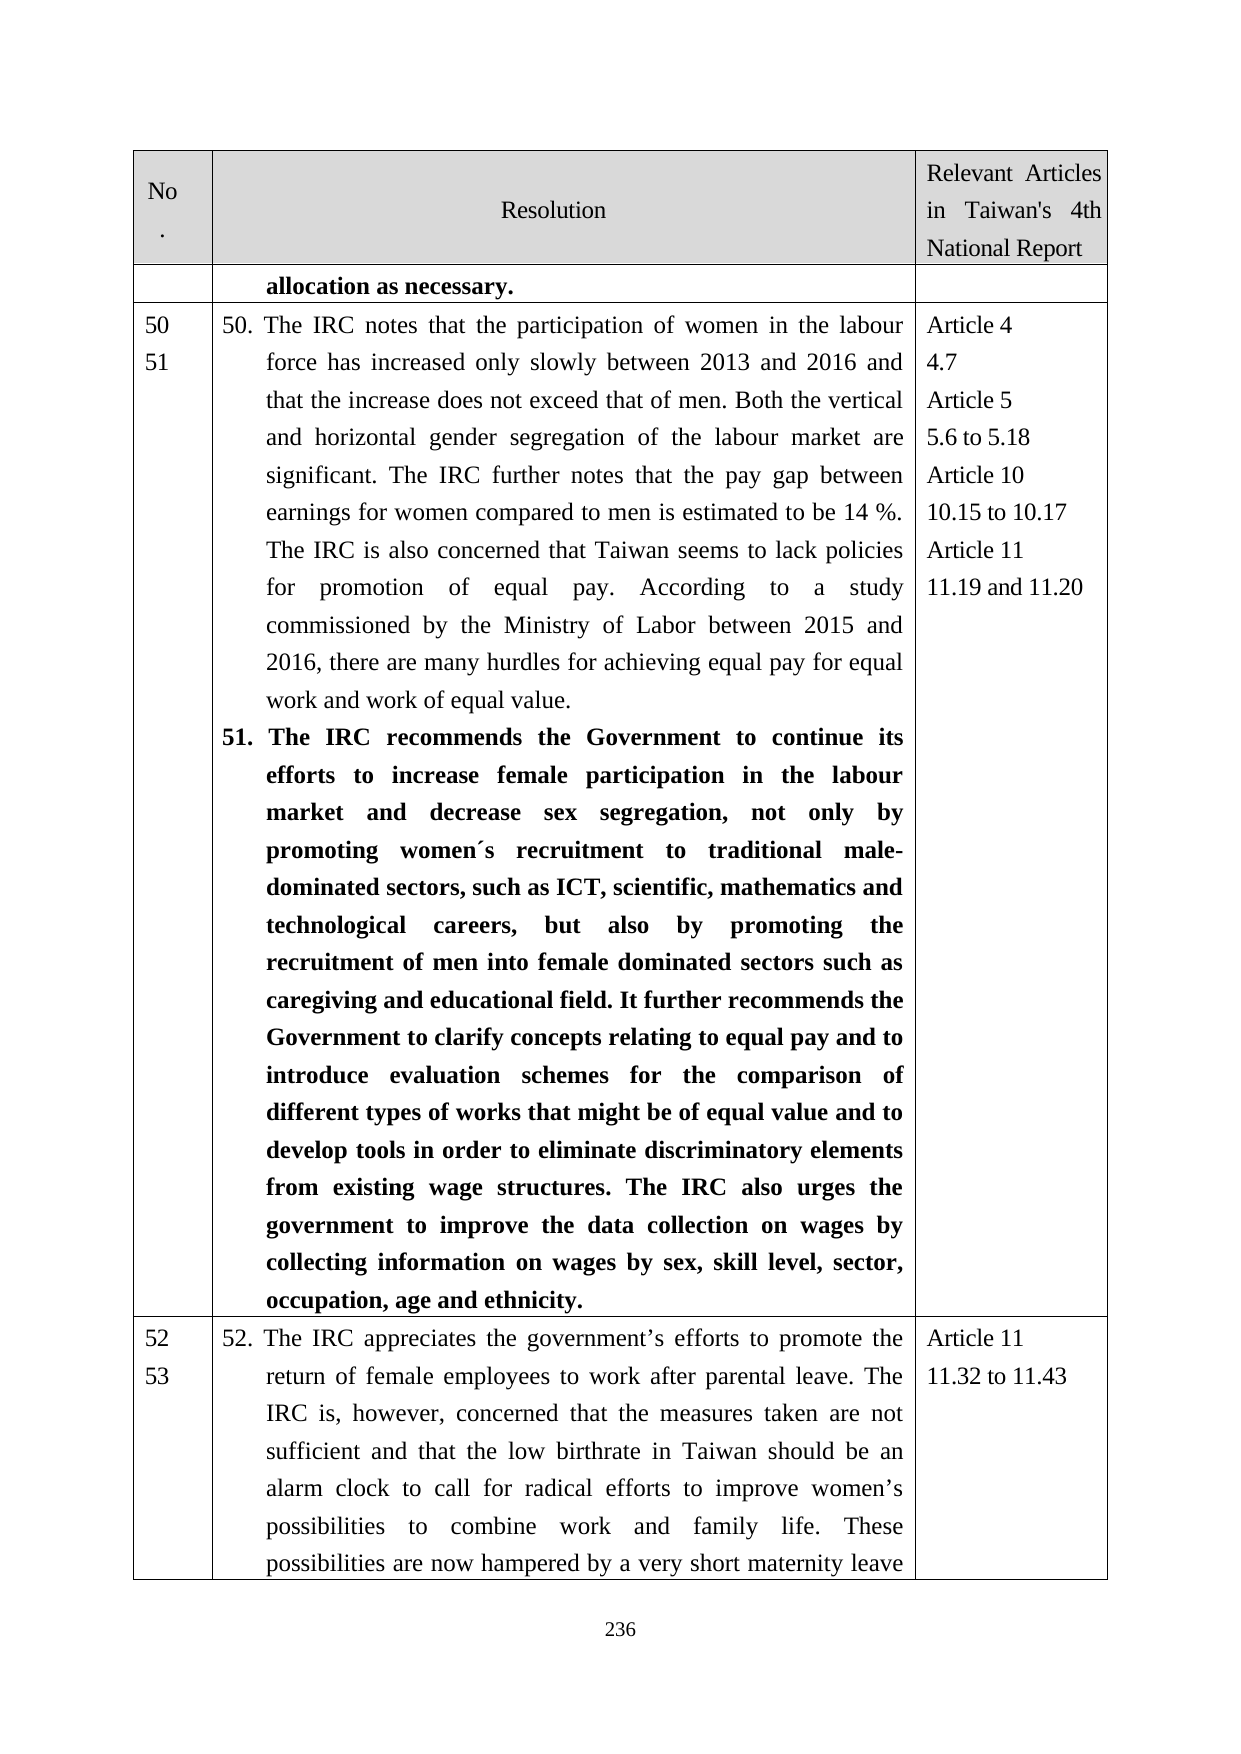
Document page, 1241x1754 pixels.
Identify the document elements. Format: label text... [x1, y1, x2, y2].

table_cell Article 11 11.32 to 11.43 [916, 1317, 1107, 1579]
table_cell 52. The IRC appreciates the government’s efforts to promote the return of female employees to work after parental leave. The IRC is, however, concerned that the measures taken are not sufficient and that the low birthrate in Taiwan should be an alarm clock to call for radical efforts to improve women’s possibilities to combine work and family life. These possibilities are now hampered by a very short maternity leave [213, 1317, 915, 1579]
table_cell 50 51 [134, 303, 212, 1316]
table_cell 52 53 [134, 1317, 212, 1579]
table_header Resolution [213, 151, 915, 263]
table_cell [134, 265, 212, 302]
table_header No. [134, 151, 212, 263]
table_cell Article 4 4.7 Article 5 5.6 to 5.18 Article 10 10.15 to 10.17 Article 11 11.19 and 11.20 [916, 303, 1107, 1316]
table_cell allocation as necessary. [213, 265, 915, 302]
table_cell [916, 265, 1107, 302]
table_cell 50. The IRC notes that the participation of women in the labour force has increased only slowly between 2013 and 2016 and that the increase does not exceed that of men. Both the vertical and horizontal gender segregation of the labour market are significant. The IRC further notes that the pay gap between earnings for women compared to men is estimated to be 14 %. The IRC is also concerned that Taiwan seems to lack policies for promotion of equal pay. According to a study commissioned by the Ministry of Labor between 2015 and 2016, there are many hurdles for achieving equal pay for equal work and work of equal value. 51. The IRC recommends the Government to continue its efforts to increase female participation in the labour market and decrease sex segregation, not only by promoting women´s recruitment to traditional male-dominated sectors, such as ICT, scientific, mathematics and technological careers, but also by promoting the recruitment of men into female dominated sectors such as caregiving and educational field. It further recommends the Government to clarify concepts relating to equal pay and to introduce evaluation schemes for the comparison of different types of works that might be of equal value and to develop tools in order to eliminate discriminatory elements from existing wage structures. The IRC also urges the government to improve the data collection on wages by collecting information on wages by sex, skill level, sector, occupation, age and ethnicity. [213, 303, 915, 1316]
table_header Relevant Articles in Taiwan's 4th National Report [916, 151, 1107, 263]
